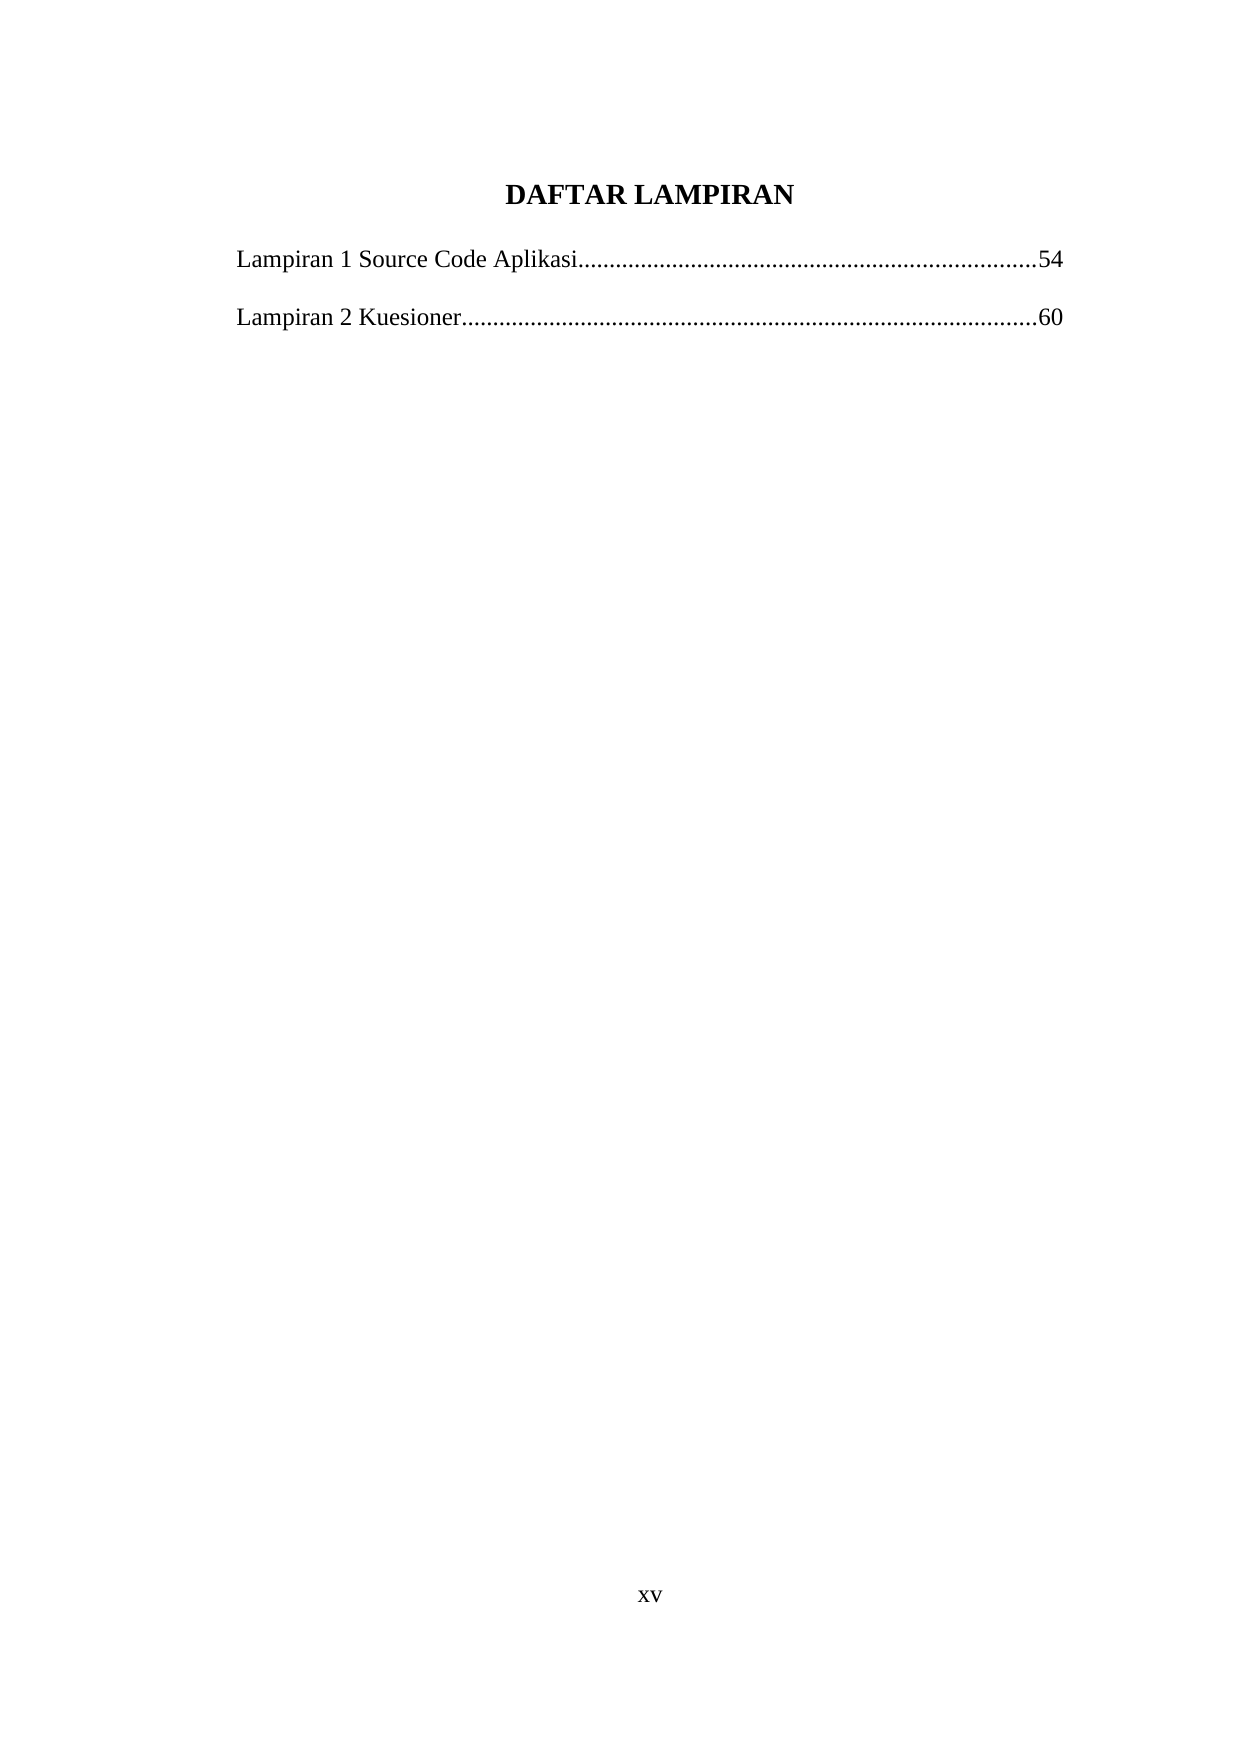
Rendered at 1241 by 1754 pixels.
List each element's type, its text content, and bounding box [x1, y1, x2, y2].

text Lampiran 2 Kuesioner 60 [236, 302, 1063, 331]
subtitle DAFTAR LAMPIRAN [236, 177, 1063, 211]
text Lampiran 1 Source Code Aplikasi 54 [236, 244, 1063, 273]
